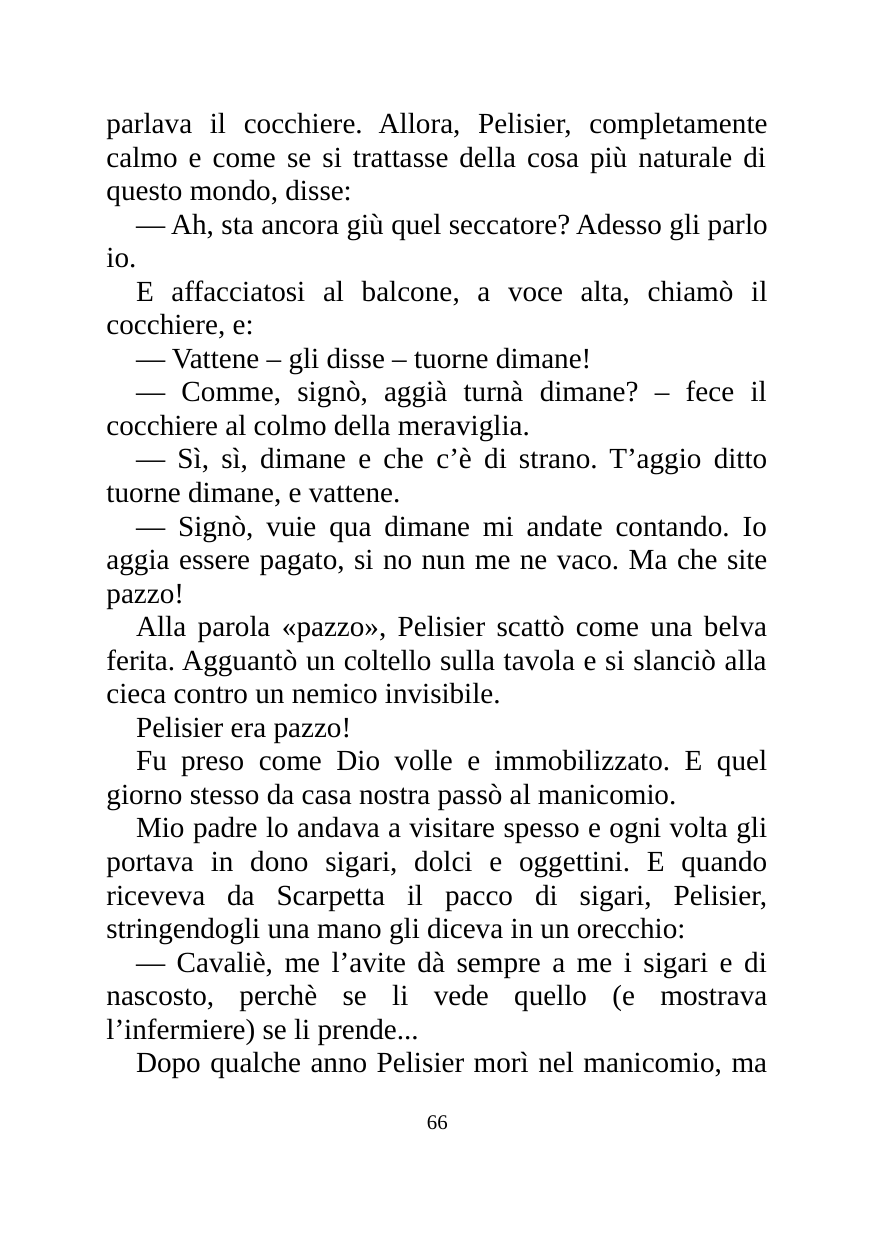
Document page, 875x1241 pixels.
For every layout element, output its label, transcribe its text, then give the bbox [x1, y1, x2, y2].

text Alla parola «pazzo», Pelisier scattò come una belva ferita. Agguantò un coltello sulla tavola e si slanciò alla cieca contro un nemico invisibile. [106, 609, 768, 710]
text — Sì, sì, dimane e che c’è di strano. T’aggio ditto tuorne dimane, e vattene. [106, 442, 768, 509]
text Pelisier era pazzo! [106, 710, 768, 743]
text — Vattene – gli disse – tuorne dimane! [106, 341, 768, 374]
text parlava il cocchiere. Allora, Pelisier, completamente calmo e come se si trattasse della cosa più naturale di questo mondo, disse: [106, 106, 768, 207]
text — Comme, signò, aggià turnà dimane? – fece il cocchiere al colmo della meraviglia. [106, 374, 768, 442]
text — Signò, vuie qua dimane mi andate contando. Io aggia essere pagato, si no nun me ne vaco. Ma che site pazzo! [106, 509, 768, 609]
text E affacciatosi al balcone, a voce alta, chiamò il cocchiere, e: [106, 274, 768, 341]
text Dopo qualche anno Pelisier morì nel manicomio, ma [106, 1045, 768, 1079]
text — Cavaliè, me l’avite dà sempre a me i sigari e di nascosto, perchè se li vede quello (e mostrava l’infermiere) se li prende... [106, 945, 768, 1045]
text — Ah, sta ancora giù quel seccatore? Adesso gli parlo io. [106, 207, 768, 274]
text Mio padre lo andava a visitare spesso e ogni volta gli portava in dono sigari, dolci e oggettini. E quando riceveva da Scarpetta il pacco di sigari, Pelisier, stringendogli una mano gli diceva in un orecchio: [106, 811, 768, 945]
text Fu preso come Dio volle e immobilizzato. E quel giorno stesso da casa nostra passò al manicomio. [106, 743, 768, 811]
